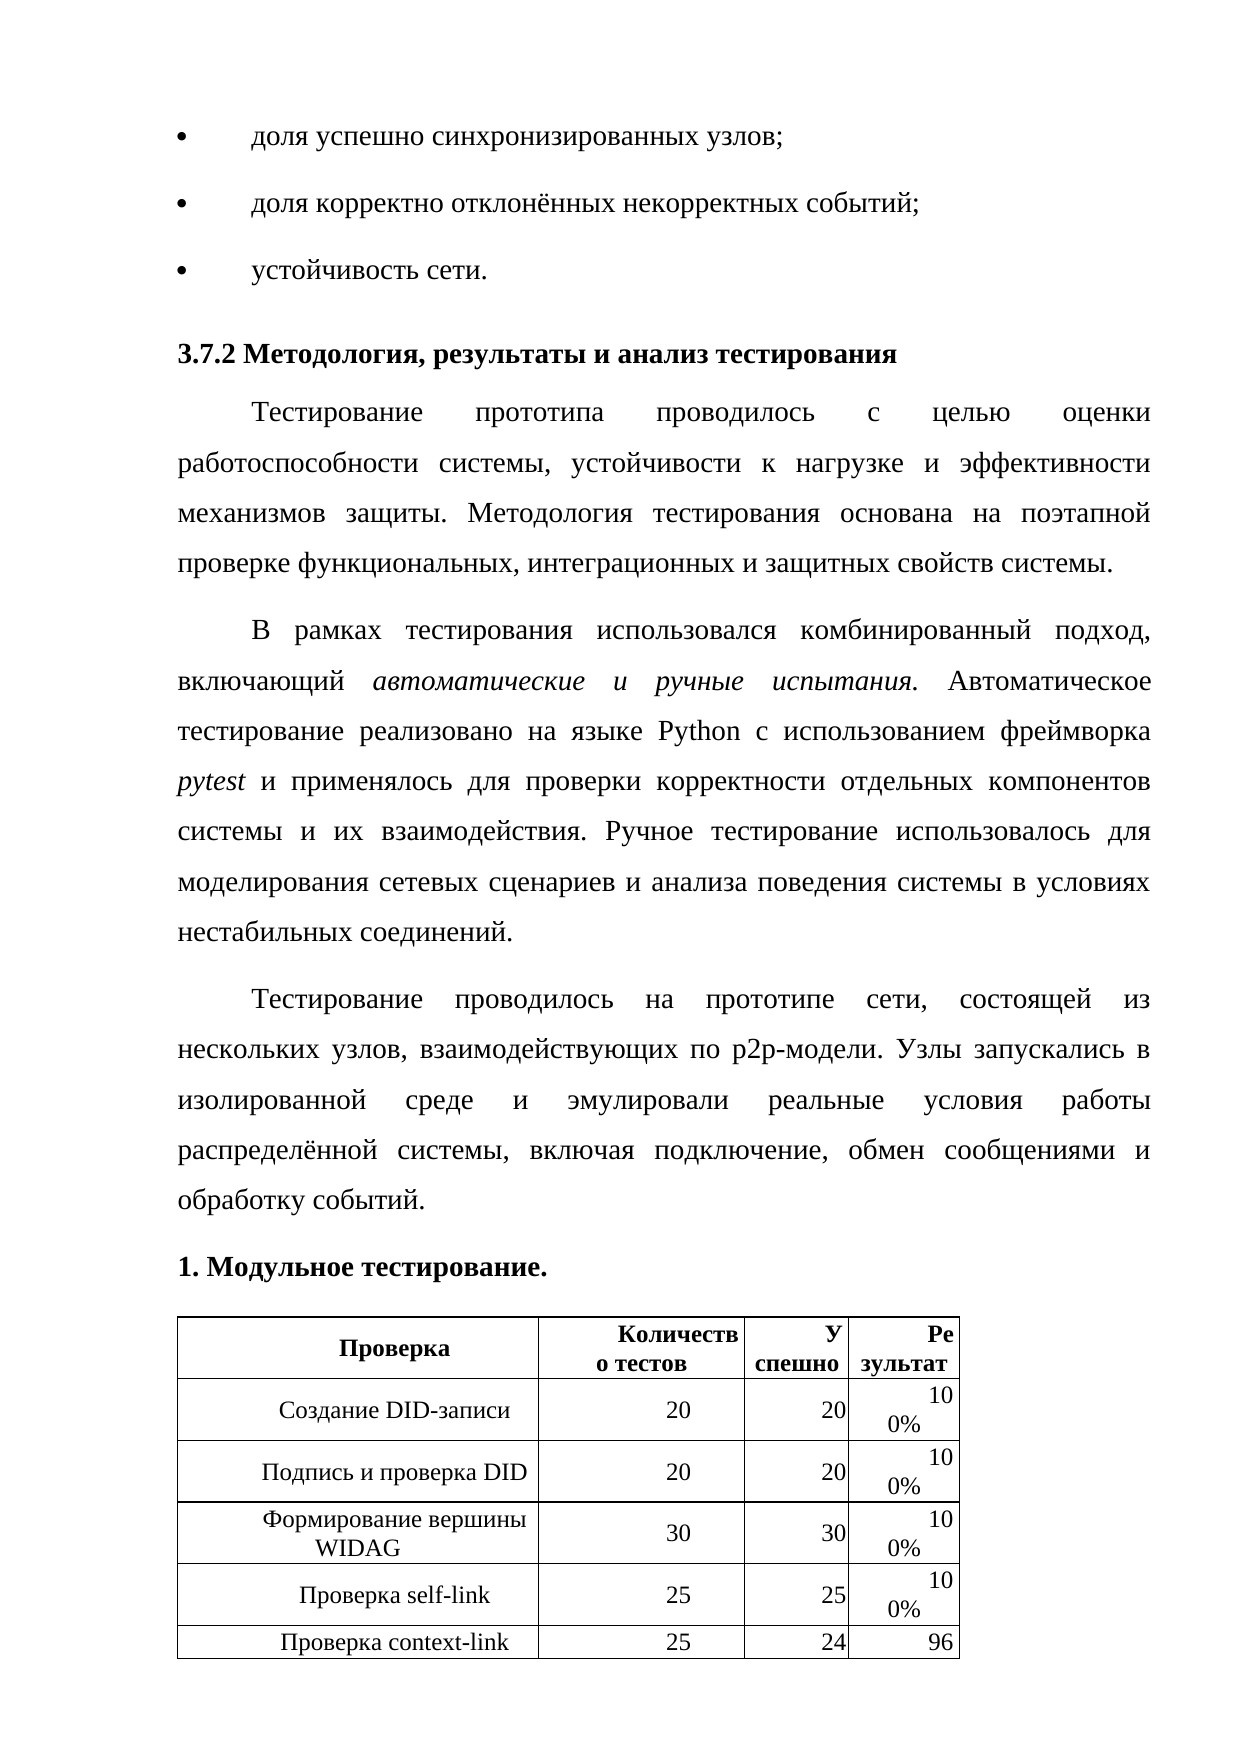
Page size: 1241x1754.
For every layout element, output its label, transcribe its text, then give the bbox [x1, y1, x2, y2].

text 1. Модульное тестирование. [177, 1249, 1152, 1283]
table_cell 24 [745, 1626, 848, 1658]
table_cell 100% [849, 1441, 959, 1501]
table_cell 25 [539, 1564, 744, 1625]
table_cell Формирование вершины WIDAG [178, 1503, 538, 1563]
list устойчивость сети. [177, 252, 1152, 286]
table_cell Создание DID-записи [178, 1379, 538, 1440]
table_header Результат [849, 1318, 959, 1378]
table_cell 30 [745, 1503, 848, 1563]
table_cell 25 [745, 1564, 848, 1625]
table_cell Подпись и проверка DID [178, 1441, 538, 1501]
text Тестирование проводилось на прототипе сети, состоящей из нескольких узлов, взаимодействующих по p2p-модели. Узлы запускались в изолированной среде и эмулировали реальные условия работы распределённой системы, включая подключение, обмен сообщениями и обработку событий. [177, 981, 1152, 1216]
table_cell 20 [539, 1379, 744, 1440]
list доля корректно отклонённых некорректных событий; [177, 185, 1152, 219]
table_header Проверка [178, 1318, 538, 1378]
table_cell 100% [849, 1503, 959, 1563]
table_cell Проверка context-link [178, 1626, 538, 1658]
table_cell 96 [849, 1626, 959, 1658]
table_cell 30 [539, 1503, 744, 1563]
text Тестирование прототипа проводилось с целью оценки работоспособности системы, устойчивости к нагрузке и эффективности механизмов защиты. Методология тестирования основана на поэтапной проверке функциональных, интеграционных и защитных свойств системы. [177, 394, 1152, 579]
table_cell 100% [849, 1564, 959, 1625]
table_cell 20 [745, 1441, 848, 1501]
table_header Успешно [745, 1318, 848, 1378]
table_cell 100% [849, 1379, 959, 1440]
text В рамках тестирования использовался комбинированный подход, включающий автоматические и ручные испытания. Автоматическое тестирование реализовано на языке Python с использованием фреймворка pytest и применялось для проверки корректности отдельных компонентов системы и их взаимодействия. Ручное тестирование использовалось для моделирования сетевых сценариев и анализа поведения системы в условиях нестабильных соединений. [177, 612, 1152, 948]
list доля успешно синхронизированных узлов; [177, 118, 1152, 152]
text 3.7.2 Методология, результаты и анализ тестирования [177, 336, 1152, 369]
table_cell 25 [539, 1626, 744, 1658]
table_cell 20 [745, 1379, 848, 1440]
table_cell Проверка self-link [178, 1564, 538, 1625]
table_header Количество тестов [539, 1318, 744, 1378]
table_cell 20 [539, 1441, 744, 1501]
